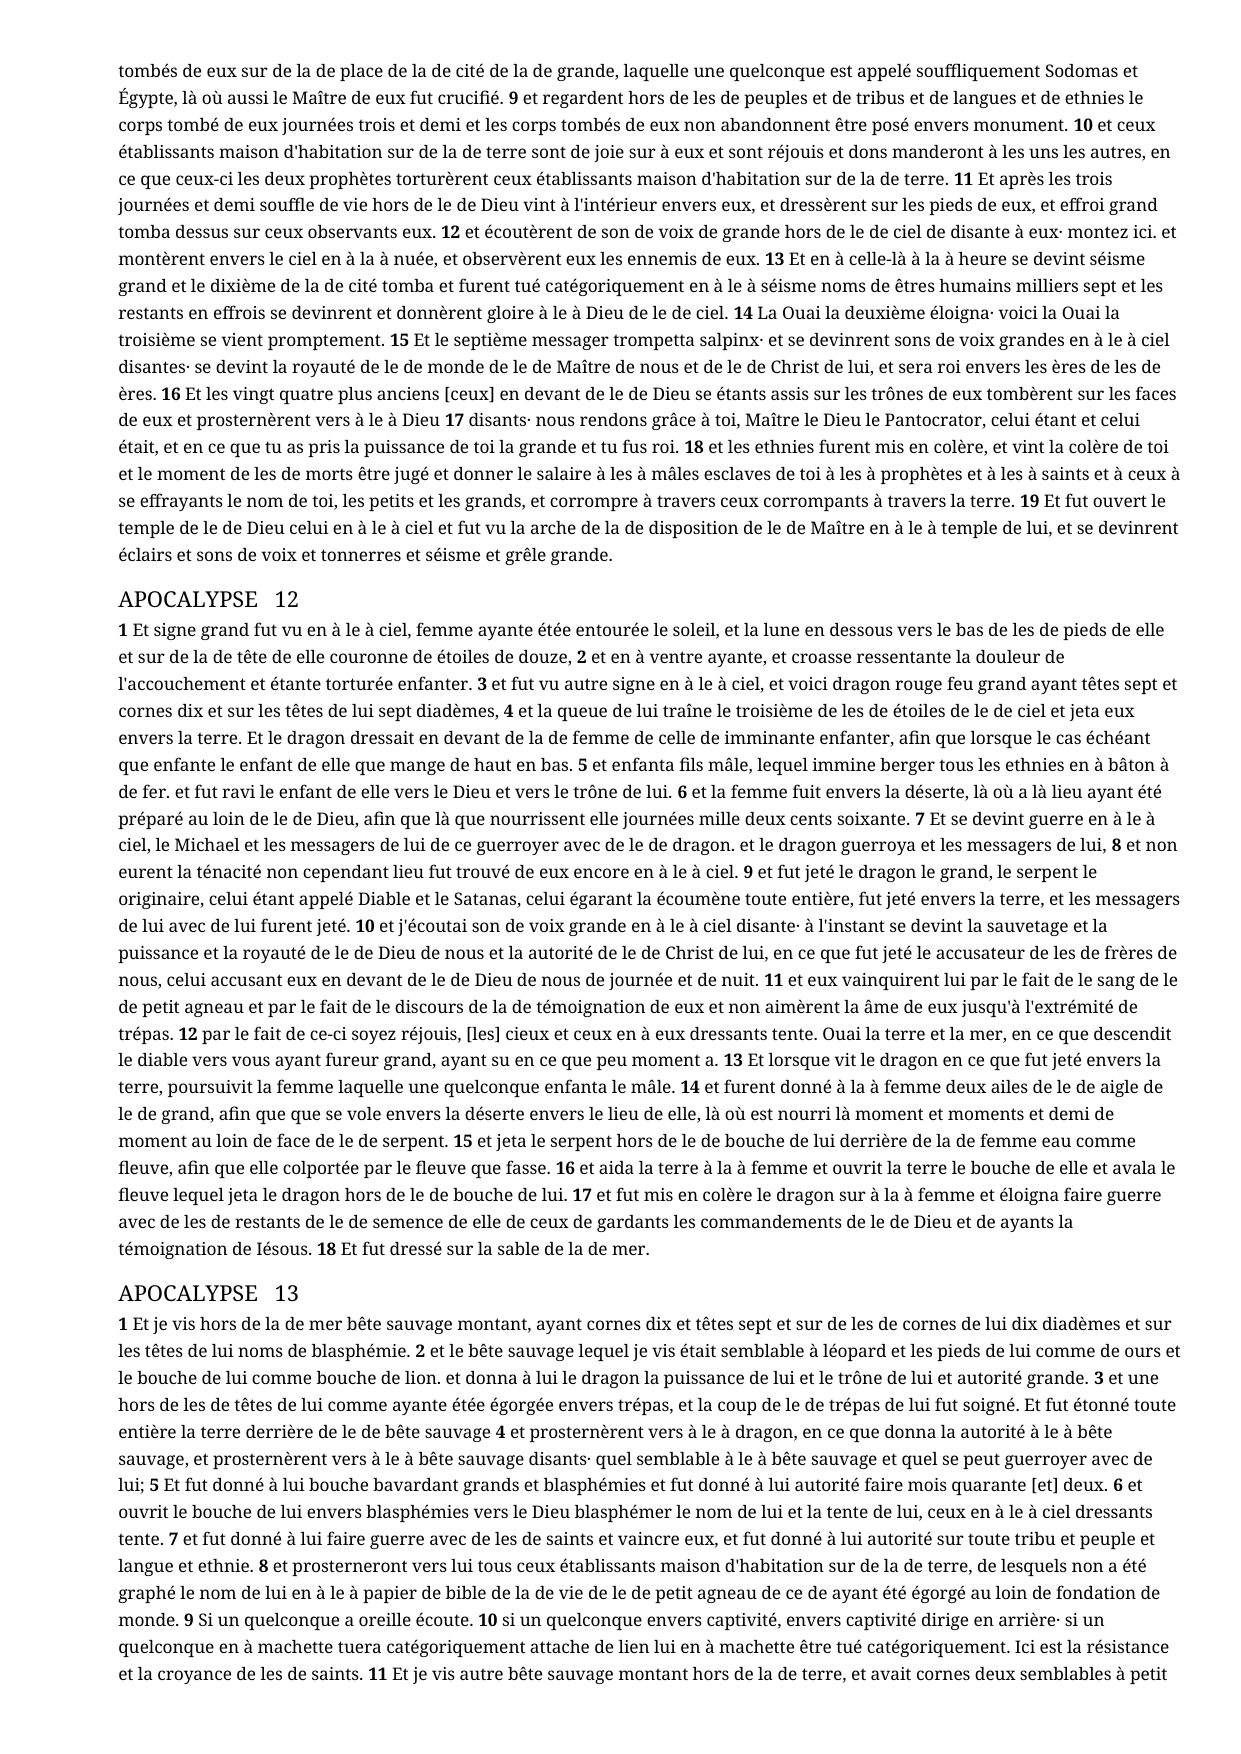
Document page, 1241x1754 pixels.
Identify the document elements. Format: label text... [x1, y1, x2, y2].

text APOCALYPSE 12 [118, 584, 1181, 614]
text APOCALYPSE 13 [118, 1278, 1181, 1308]
text 1 Et je vis hors de la de mer bête sauvage montant, ayant cornes dix et têtes sept et sur de les de cornes de lui dix diadèmes et sur les têtes de lui noms de blasphémie. 2 et le bête sauvage lequel je vis était semblable à léopard et les pieds de lui comme de ours et le bouche de lui comme bouche de lion. et donna à lui le dragon la puissance de lui et le trône de lui et autorité grande. 3 et une hors de les de têtes de lui comme ayante étée égorgée envers trépas, et la coup de le de trépas de lui fut soigné. Et fut étonné toute entière la terre derrière de le de bête sauvage 4 et prosternèrent vers à le à dragon, en ce que donna la autorité à le à bête sauvage, et prosternèrent vers à le à bête sauvage disants· quel semblable à le à bête sauvage et quel se peut guerroyer avec de lui; 5 Et fut donné à lui bouche bavardant grands et blasphémies et fut donné à lui autorité faire mois quarante [et] deux. 6 et ouvrit le bouche de lui envers blasphémies vers le Dieu blasphémer le nom de lui et la tente de lui, ceux en à le à ciel dressants tente. 7 et fut donné à lui faire guerre avec de les de saints et vaincre eux, et fut donné à lui autorité sur toute tribu et peuple et langue et ethnie. 8 et prosterneront vers lui tous ceux établissants maison d'habitation sur de la de terre, de lesquels non a été graphé le nom de lui en à le à papier de bible de la de vie de le de petit agneau de ce de ayant été égorgé au loin de fondation de monde. 9 Si un quelconque a oreille écoute. 10 si un quelconque envers captivité, envers captivité dirige en arrière· si un quelconque en à machette tuera catégoriquement attache de lien lui en à machette être tué catégoriquement. Ici est la résistance et la croyance de les de saints. 11 Et je vis autre bête sauvage montant hors de la de terre, et avait cornes deux semblables à petit [118, 1312, 1181, 1685]
text tombés de eux sur de la de place de la de cité de la de grande, laquelle une quelconque est appelé souffliquement Sodomas et Égypte, là où aussi le Maître de eux fut crucifié. 9 et regardent hors de les de peuples et de tribus et de langues et de ethnies le corps tombé de eux journées trois et demi et les corps tombés de eux non abandonnent être posé envers monument. 10 et ceux établissants maison d'habitation sur de la de terre sont de joie sur à eux et sont réjouis et dons manderont à les uns les autres, en ce que ceux-ci les deux prophètes torturèrent ceux établissants maison d'habitation sur de la de terre. 11 Et après les trois journées et demi souffle de vie hors de le de Dieu vint à l'intérieur envers eux, et dressèrent sur les pieds de eux, et effroi grand tomba dessus sur ceux observants eux. 12 et écoutèrent de son de voix de grande hors de le de ciel de disante à eux· montez ici. et montèrent envers le ciel en à la à nuée, et observèrent eux les ennemis de eux. 13 Et en à celle-là à la à heure se devint séisme grand et le dixième de la de cité tomba et furent tué catégoriquement en à le à séisme noms de êtres humains milliers sept et les restants en effrois se devinrent et donnèrent gloire à le à Dieu de le de ciel. 14 La Ouai la deuxième éloigna· voici la Ouai la troisième se vient promptement. 15 Et le septième messager trompetta salpinx· et se devinrent sons de voix grandes en à le à ciel disantes· se devint la royauté de le de monde de le de Maître de nous et de le de Christ de lui, et sera roi envers les ères de les de ères. 16 Et les vingt quatre plus anciens [ceux] en devant de le de Dieu se étants assis sur les trônes de eux tombèrent sur les faces de eux et prosternèrent vers à le à Dieu 17 disants· nous rendons grâce à toi, Maître le Dieu le Pantocrator, celui étant et celui était, et en ce que tu as pris la puissance de toi la grande et tu fus roi. 18 et les ethnies furent mis en colère, et vint la colère de toi et le moment de les de morts être jugé et donner le salaire à les à mâles esclaves de toi à les à prophètes et à les à saints et à ceux à se effrayants le nom de toi, les petits et les grands, et corrompre à travers ceux corrompants à travers la terre. 19 Et fut ouvert le temple de le de Dieu celui en à le à ciel et fut vu la arche de la de disposition de le de Maître en à le à temple de lui, et se devinrent éclairs et sons de voix et tonnerres et séisme et grêle grande. [118, 59, 1181, 566]
text 1 Et signe grand fut vu en à le à ciel, femme ayante étée entourée le soleil, et la lune en dessous vers le bas de les de pieds de elle et sur de la de tête de elle couronne de étoiles de douze, 2 et en à ventre ayante, et croasse ressentante la douleur de l'accouchement et étante torturée enfanter. 3 et fut vu autre signe en à le à ciel, et voici dragon rouge feu grand ayant têtes sept et cornes dix et sur les têtes de lui sept diadèmes, 4 et la queue de lui traîne le troisième de les de étoiles de le de ciel et jeta eux envers la terre. Et le dragon dressait en devant de la de femme de celle de imminante enfanter, afin que lorsque le cas échéant que enfante le enfant de elle que mange de haut en bas. 5 et enfanta fils mâle, lequel immine berger tous les ethnies en à bâton à de fer. et fut ravi le enfant de elle vers le Dieu et vers le trône de lui. 6 et la femme fuit envers la déserte, là où a là lieu ayant été préparé au loin de le de Dieu, afin que là que nourrissent elle journées mille deux cents soixante. 7 Et se devint guerre en à le à ciel, le Michael et les messagers de lui de ce guerroyer avec de le de dragon. et le dragon guerroya et les messagers de lui, 8 et non eurent la ténacité non cependant lieu fut trouvé de eux encore en à le à ciel. 9 et fut jeté le dragon le grand, le serpent le originaire, celui étant appelé Diable et le Satanas, celui égarant la écoumène toute entière, fut jeté envers la terre, et les messagers de lui avec de lui furent jeté. 10 et j'écoutai son de voix grande en à le à ciel disante· à l'instant se devint la sauvetage et la puissance et la royauté de le de Dieu de nous et la autorité de le de Christ de lui, en ce que fut jeté le accusateur de les de frères de nous, celui accusant eux en devant de le de Dieu de nous de journée et de nuit. 11 et eux vainquirent lui par le fait de le sang de le de petit agneau et par le fait de le discours de la de témoignation de eux et non aimèrent la âme de eux jusqu'à l'extrémité de trépas. 12 par le fait de ce-ci soyez réjouis, [les] cieux et ceux en à eux dressants tente. Ouai la terre et la mer, en ce que descendit le diable vers vous ayant fureur grand, ayant su en ce que peu moment a. 13 Et lorsque vit le dragon en ce que fut jeté envers la terre, poursuivit la femme laquelle une quelconque enfanta le mâle. 14 et furent donné à la à femme deux ailes de le de aigle de le de grand, afin que que se vole envers la déserte envers le lieu de elle, là où est nourri là moment et moments et demi de moment au loin de face de le de serpent. 15 et jeta le serpent hors de le de bouche de lui derrière de la de femme eau comme fleuve, afin que elle colportée par le fleuve que fasse. 16 et aida la terre à la à femme et ouvrit la terre le bouche de elle et avala le fleuve lequel jeta le dragon hors de le de bouche de lui. 17 et fut mis en colère le dragon sur à la à femme et éloigna faire guerre avec de les de restants de le de semence de elle de ceux de gardants les commandements de le de Dieu et de ayants la témoignation de Iésous. 18 Et fut dressé sur la sable de la de mer. [118, 618, 1181, 1260]
